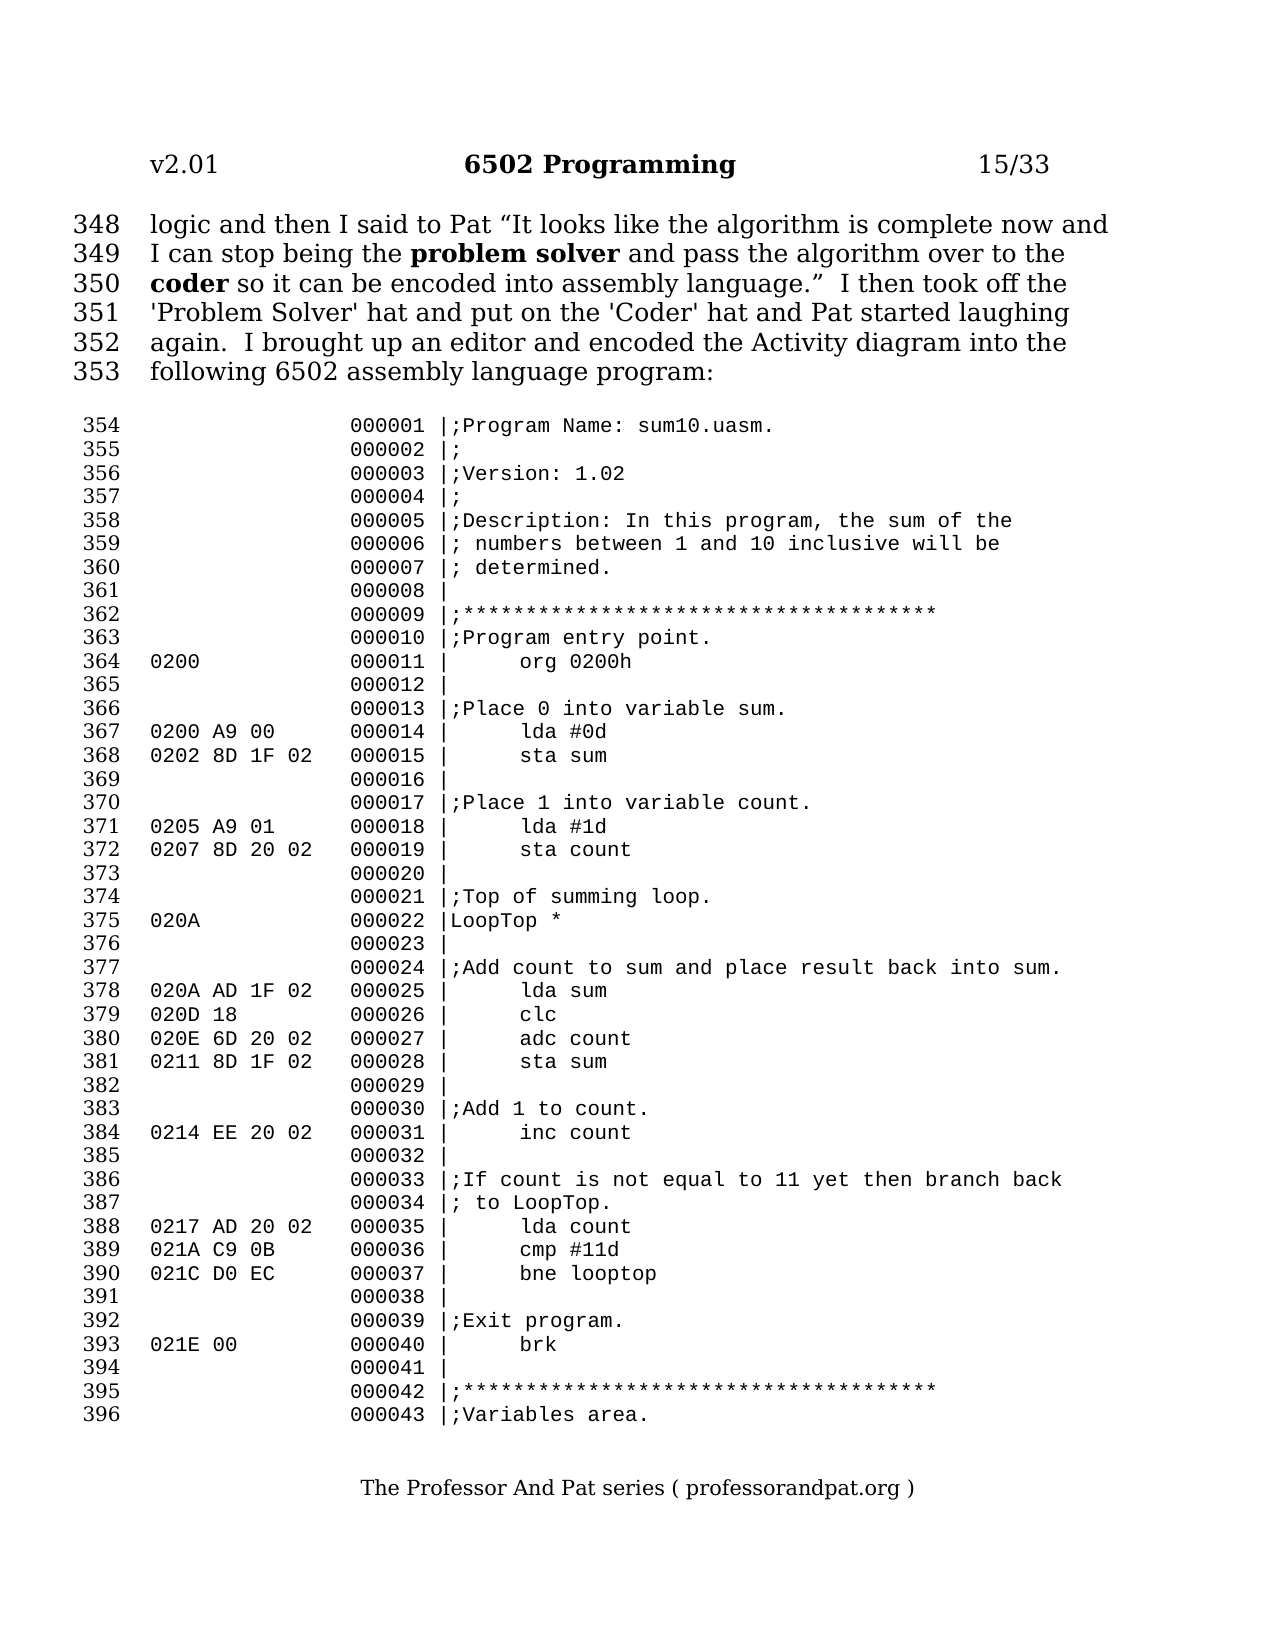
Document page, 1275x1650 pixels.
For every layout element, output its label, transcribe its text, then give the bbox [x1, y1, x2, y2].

text 0207 8D 20 02 000019 | sta count [150, 839, 1125, 863]
text 000012 | [150, 674, 1125, 698]
text 000003 |;Version: 1.02 [150, 463, 1125, 486]
text 0217 AD 20 02 000035 | lda count [150, 1216, 1125, 1239]
text 000043 |;Variables area. [150, 1404, 1125, 1428]
text 021A C9 0B 000036 | cmp #11d [150, 1239, 1125, 1263]
text 0200 000011 | org 0200h [150, 651, 1125, 674]
text 020D 18 000026 | clc [150, 1004, 1125, 1028]
text 0200 A9 00 000014 | lda #0d [150, 722, 1125, 745]
text 000016 | [150, 769, 1125, 792]
text 000004 |; [150, 486, 1125, 510]
text 0211 8D 1F 02 000028 | sta sum [150, 1051, 1125, 1075]
text 000034 |; to LoopTop. [150, 1192, 1125, 1216]
text 000032 | [150, 1145, 1125, 1169]
text 000008 | [150, 580, 1125, 604]
text 000021 |;Top of summing loop. [150, 886, 1125, 910]
text 000006 |; numbers between 1 and 10 inclusive will be [150, 533, 1125, 557]
text logic and then I said to Pat “It looks like the algorithm is complete now and I can stop being the problem solver and pass the algorithm over to the coder so it can be encoded into assembly language.” I then took off the 'Problem Solver' hat and put on the 'Coder' hat and Pat started laughing again. I brought up an editor and encoded the Activity diagram into the following 6502 assembly language program: [150, 210, 1125, 386]
text 021C D0 EC 000037 | bne looptop [150, 1263, 1125, 1287]
text 000023 | [150, 933, 1125, 957]
text 000007 |; determined. [150, 557, 1125, 580]
text 000017 |;Place 1 into variable count. [150, 792, 1125, 816]
text 0205 A9 01 000018 | lda #1d [150, 816, 1125, 839]
text 000042 |;************************************** [150, 1381, 1125, 1404]
text 020E 6D 20 02 000027 | adc count [150, 1028, 1125, 1051]
text 000030 |;Add 1 to count. [150, 1098, 1125, 1122]
text 020A 000022 |LoopTop * [150, 910, 1125, 933]
text 020A AD 1F 02 000025 | lda sum [150, 981, 1125, 1004]
text 000038 | [150, 1287, 1125, 1310]
text 000039 |;Exit program. [150, 1310, 1125, 1334]
text 000002 |; [150, 439, 1125, 463]
text 000010 |;Program entry point. [150, 627, 1125, 651]
text 0202 8D 1F 02 000015 | sta sum [150, 745, 1125, 769]
text 000009 |;************************************** [150, 604, 1125, 627]
text 000020 | [150, 863, 1125, 886]
text 0214 EE 20 02 000031 | inc count [150, 1122, 1125, 1145]
text 000041 | [150, 1357, 1125, 1381]
text 000033 |;If count is not equal to 11 yet then branch back [150, 1169, 1125, 1192]
text 000029 | [150, 1075, 1125, 1098]
text 000005 |;Description: In this program, the sum of the [150, 510, 1125, 533]
text 000001 |;Program Name: sum10.uasm. [150, 416, 1125, 439]
text 000013 |;Place 0 into variable sum. [150, 698, 1125, 722]
text 021E 00 000040 | brk [150, 1334, 1125, 1357]
text 000024 |;Add count to sum and place result back into sum. [150, 957, 1125, 981]
